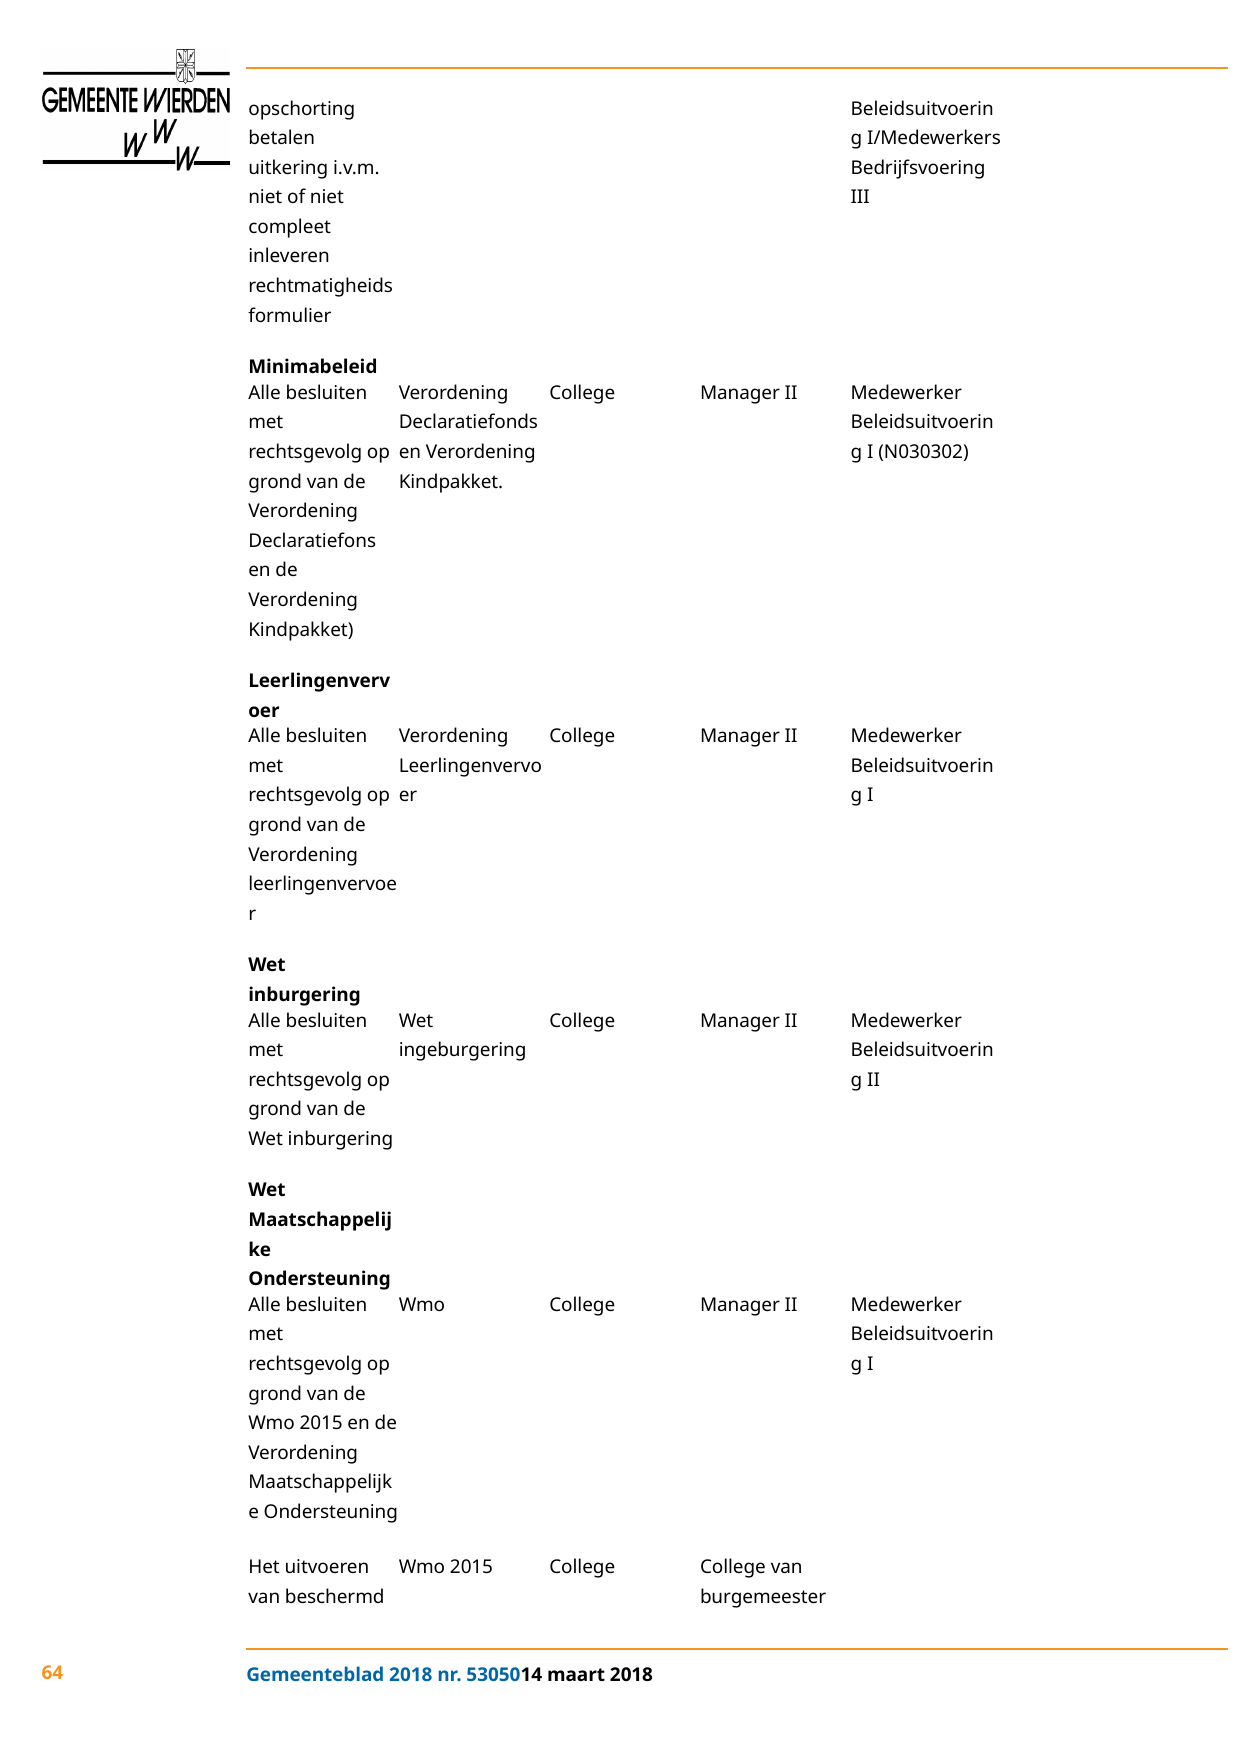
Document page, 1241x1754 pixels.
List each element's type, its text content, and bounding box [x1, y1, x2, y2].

picture [41, 47, 231, 172]
table_cell [700, 667, 850, 722]
table_cell Manager II [700, 379, 850, 641]
table_cell [1001, 95, 1152, 328]
table_cell Wet ingeburgering [399, 1007, 549, 1151]
table_cell [850, 1177, 1001, 1291]
table_cell Minimabeleid [248, 353, 398, 379]
table_cell [248, 1151, 398, 1177]
table_cell [549, 1177, 700, 1291]
table_cell [399, 328, 549, 353]
table_cell [399, 1177, 549, 1291]
table_cell Medewerker Beleidsuitvoering I [850, 1291, 1001, 1553]
table_cell Medewerker Beleidsuitvoering I (N030302) [850, 379, 1001, 641]
table_cell [549, 353, 700, 379]
table_cell Wmo 2015 [399, 1554, 549, 1609]
table_cell [700, 1177, 850, 1291]
table_cell [700, 1151, 850, 1177]
table_cell [399, 951, 549, 1007]
table_cell Wet inburgering [248, 951, 398, 1007]
table_cell [549, 926, 700, 951]
table_cell [399, 926, 549, 951]
table_cell Beleidsuitvoering I/Medewerkers Bedrijfsvoering III [850, 95, 1001, 328]
table_cell College [549, 379, 700, 641]
table_cell [1001, 1177, 1152, 1291]
table_cell [700, 926, 850, 951]
table_cell [850, 641, 1001, 667]
table_cell [1001, 1007, 1152, 1151]
table_cell [248, 641, 398, 667]
table_cell [1001, 667, 1152, 722]
table_cell [1001, 1151, 1152, 1177]
table_cell [850, 1151, 1001, 1177]
table_cell [700, 95, 850, 328]
table_cell [399, 641, 549, 667]
table_cell [549, 328, 700, 353]
table_cell Alle besluiten met rechtsgevolg op grond van de Wet inburgering [248, 1007, 398, 1151]
table_cell [850, 1554, 1001, 1609]
table_cell [1001, 926, 1152, 951]
table_cell College [549, 723, 700, 926]
table_cell [248, 328, 398, 353]
table_cell [850, 353, 1001, 379]
table_cell Alle besluiten met rechtsgevolg op grond van de Verordening leerlingenvervoer [248, 723, 398, 926]
table_cell Medewerker Beleidsuitvoering II [850, 1007, 1001, 1151]
table_cell [700, 641, 850, 667]
table_cell Manager II [700, 1291, 850, 1553]
table_cell [850, 951, 1001, 1007]
table_cell [1001, 379, 1152, 641]
table_cell [399, 1151, 549, 1177]
table_cell [850, 328, 1001, 353]
table_cell Manager II [700, 723, 850, 926]
table_cell [1001, 328, 1152, 353]
table_cell Manager II [700, 1007, 850, 1151]
table_cell [549, 951, 700, 1007]
table_cell Verordening Leerlingenvervoer [399, 723, 549, 926]
table_cell Alle besluiten met rechtsgevolg op grond van de Verordening Declaratiefons en de Verordening Kindpakket) [248, 379, 398, 641]
table_cell [700, 353, 850, 379]
table_cell [399, 353, 549, 379]
table_cell Medewerker Beleidsuitvoering I [850, 723, 1001, 926]
table_cell Het uitvoeren van beschermd [248, 1554, 398, 1609]
table_cell [549, 1151, 700, 1177]
table_cell College [549, 1007, 700, 1151]
table_cell [248, 926, 398, 951]
table_cell [1001, 1554, 1152, 1609]
table_cell Alle besluiten met rechtsgevolg op grond van de Wmo 2015 en de Verordening Maatschappelijke Ondersteuning [248, 1291, 398, 1553]
table_cell College van burgemeester [700, 1554, 850, 1609]
table_cell [399, 95, 549, 328]
table_cell Leerlingenvervoer [248, 667, 398, 722]
table_cell [700, 951, 850, 1007]
table_cell Wet Maatschappelijke Ondersteuning [248, 1177, 398, 1291]
table_cell College [549, 1291, 700, 1553]
table_cell [549, 95, 700, 328]
table_cell [700, 328, 850, 353]
table_cell [549, 667, 700, 722]
table_cell [1001, 723, 1152, 926]
table_cell [549, 641, 700, 667]
table_cell [1001, 1291, 1152, 1553]
table_cell [1001, 641, 1152, 667]
table_cell Wmo [399, 1291, 549, 1553]
table_cell [399, 667, 549, 722]
table_cell opschorting betalen uitkering i.v.m. niet of niet compleet inleveren rechtmatigheidsformulier [248, 95, 398, 328]
table_cell Verordening Declaratiefonds en Verordening Kindpakket. [399, 379, 549, 641]
table_cell [850, 926, 1001, 951]
table_cell [1001, 353, 1152, 379]
table_cell College [549, 1554, 700, 1609]
table_cell [850, 667, 1001, 722]
table_cell [1001, 951, 1152, 1007]
